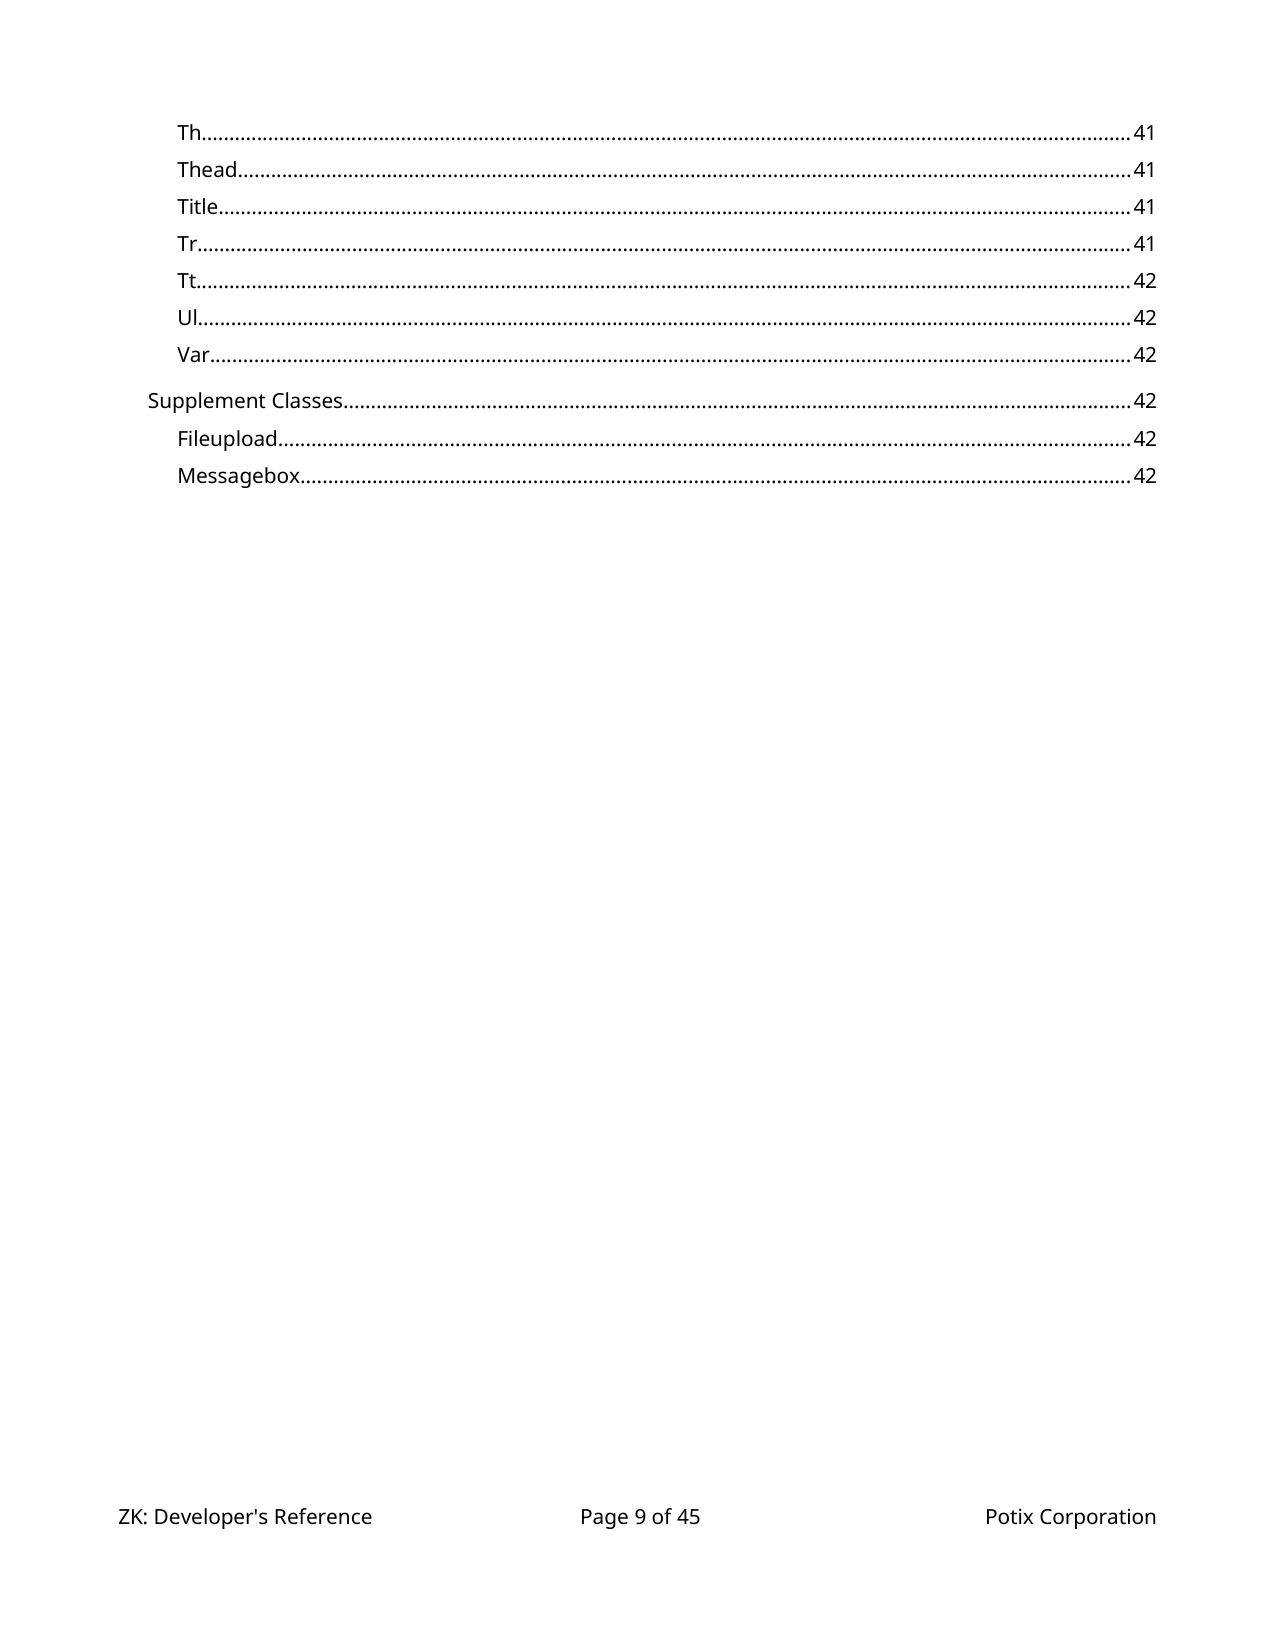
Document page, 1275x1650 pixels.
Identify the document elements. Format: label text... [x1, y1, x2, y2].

text Tt 42 [177, 266, 1157, 295]
text Ul 42 [177, 303, 1157, 332]
text Thead 41 [177, 155, 1157, 183]
text Supplement Classes 42 [148, 387, 1157, 415]
text Title 41 [177, 192, 1157, 221]
text Messagebox 42 [177, 461, 1157, 489]
text Th 41 [177, 118, 1157, 146]
text Tr 41 [177, 229, 1157, 258]
text Fileupload 42 [177, 424, 1157, 452]
text Var 42 [177, 341, 1157, 369]
